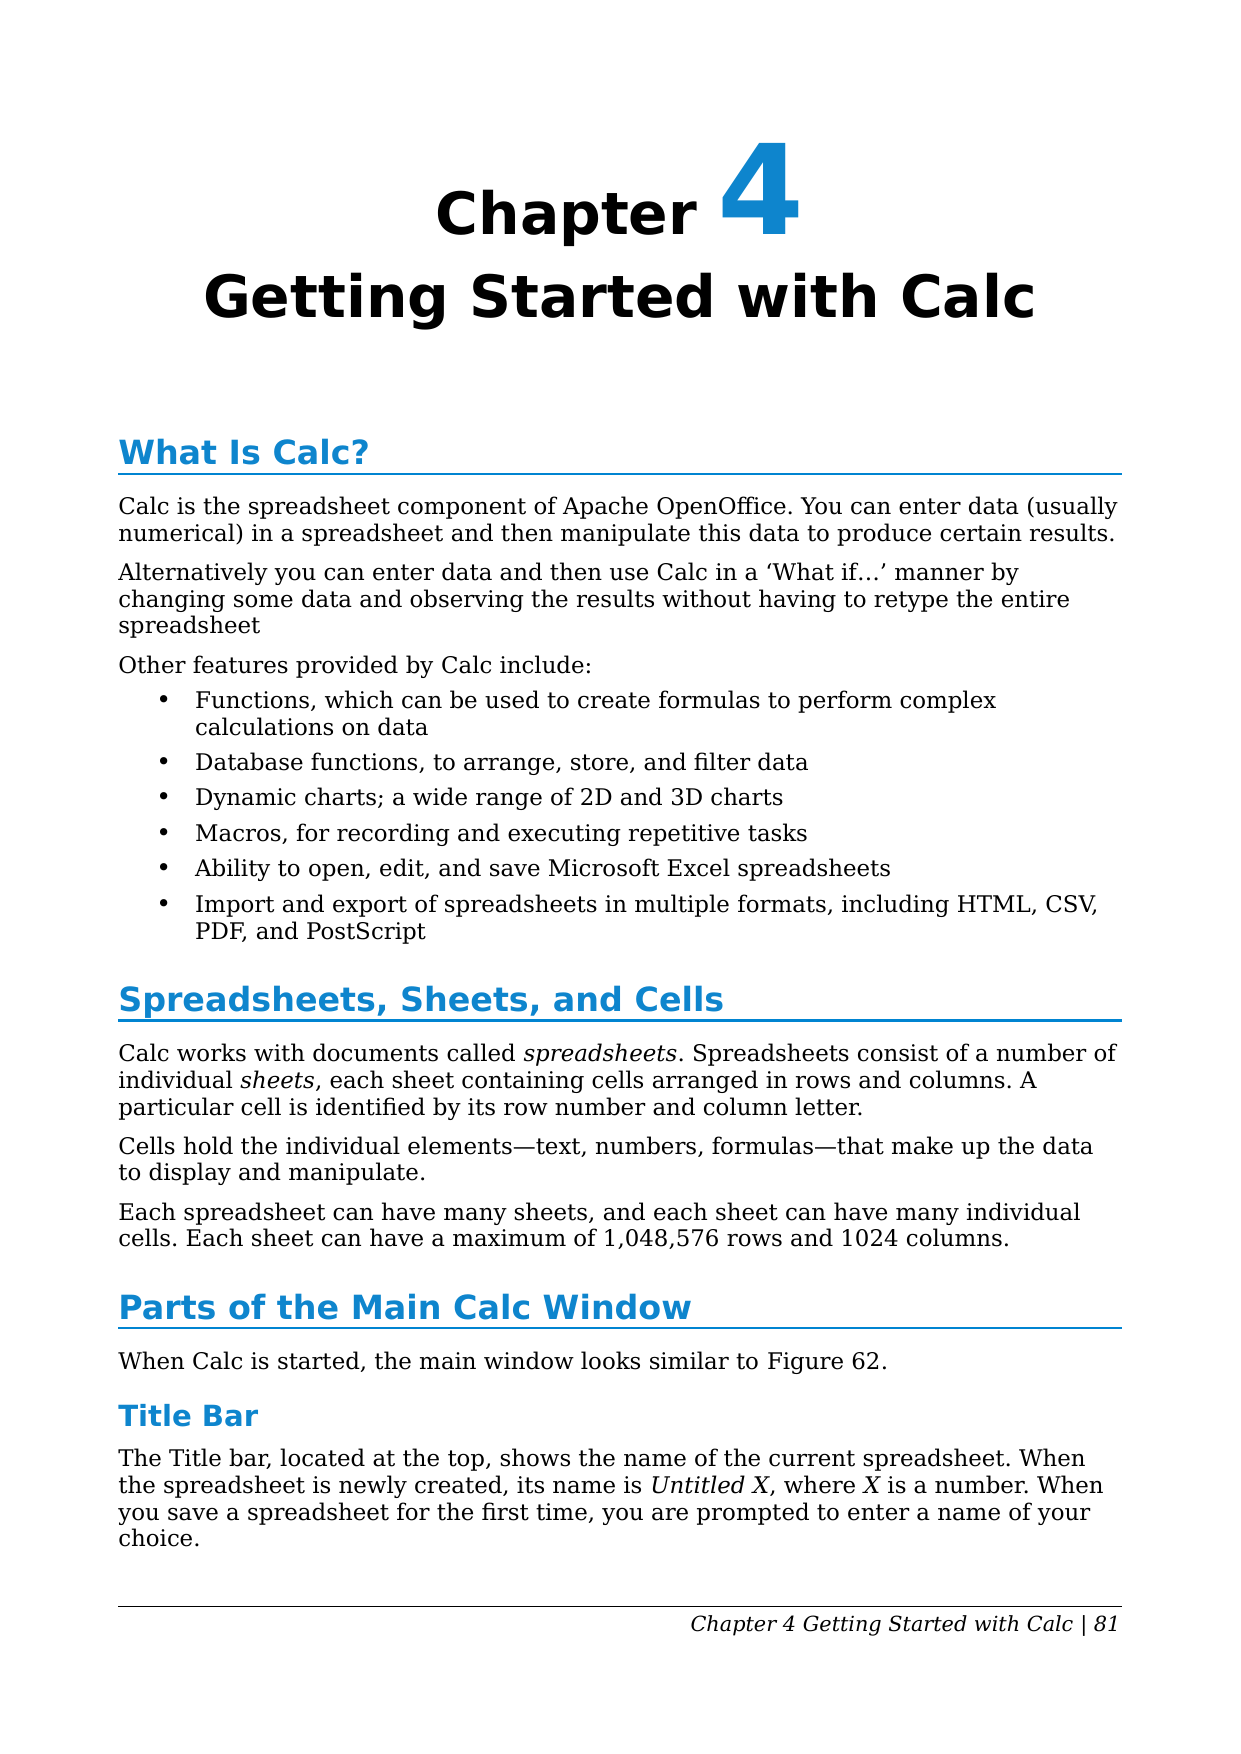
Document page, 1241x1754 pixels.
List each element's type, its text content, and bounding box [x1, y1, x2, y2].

subtitle Spreadsheets, Sheets, and Cells [118, 981, 1122, 1019]
subtitle Parts of the Main Calc Window [118, 1288, 1122, 1327]
subtitle Chapter 4 Getting Started with Calc [118, 118, 1122, 332]
list Other features provided by Calc include: [118, 652, 1122, 678]
subtitle Title Bar [118, 1399, 1122, 1433]
subtitle What Is Calc? [118, 434, 1122, 473]
text The Title bar, located at the top, shows the name of the current spreadsheet. When the spreadsheet is newly created, its name is Untitled X, where X is a number. When you save a spreadsheet for the first time, you are prompted to enter a name of your choice. [118, 1445, 1122, 1552]
text When Calc is started, the main window looks similar to Figure 1. [118, 1348, 1122, 1375]
list Functions, which can be used to create formulas to perform complex calculations on data [156, 685, 1122, 741]
text Calc works with documents called spreadsheets. Spreadsheets consist of a number of individual sheets, each sheet containing cells arranged in rows and columns. A particular cell is identified by its row number and column letter. [118, 1040, 1122, 1120]
list Database functions, to arrange, store, and filter data [156, 747, 1122, 776]
text Cells hold the individual elements—text, numbers, formulas—that make up the data to display and manipulate. [118, 1133, 1122, 1186]
list Ability to open, edit, and save Microsoft Excel spreadsheets [156, 853, 1122, 882]
text Alternatively you can enter data and then use Calc in a ‘What if…’ manner by changing some data and observing the results without having to retype the entire spreadsheet [118, 559, 1122, 639]
list Dynamic charts; a wide range of 2D and 3D charts [156, 782, 1122, 812]
text Calc is the spreadsheet component of Apache OpenOffice. You can enter data (usually numerical) in a spreadsheet and then manipulate this data to produce certain results. [118, 493, 1122, 547]
list Import and export of spreadsheets in multiple formats, including HTML, CSV, PDF, and PostScript [156, 889, 1122, 944]
list Macros, for recording and executing repetitive tasks [156, 818, 1122, 847]
text Each spreadsheet can have many sheets, and each sheet can have many individual cells. Each sheet can have a maximum of 1,048,576 rows and 1024 columns. [118, 1199, 1122, 1252]
